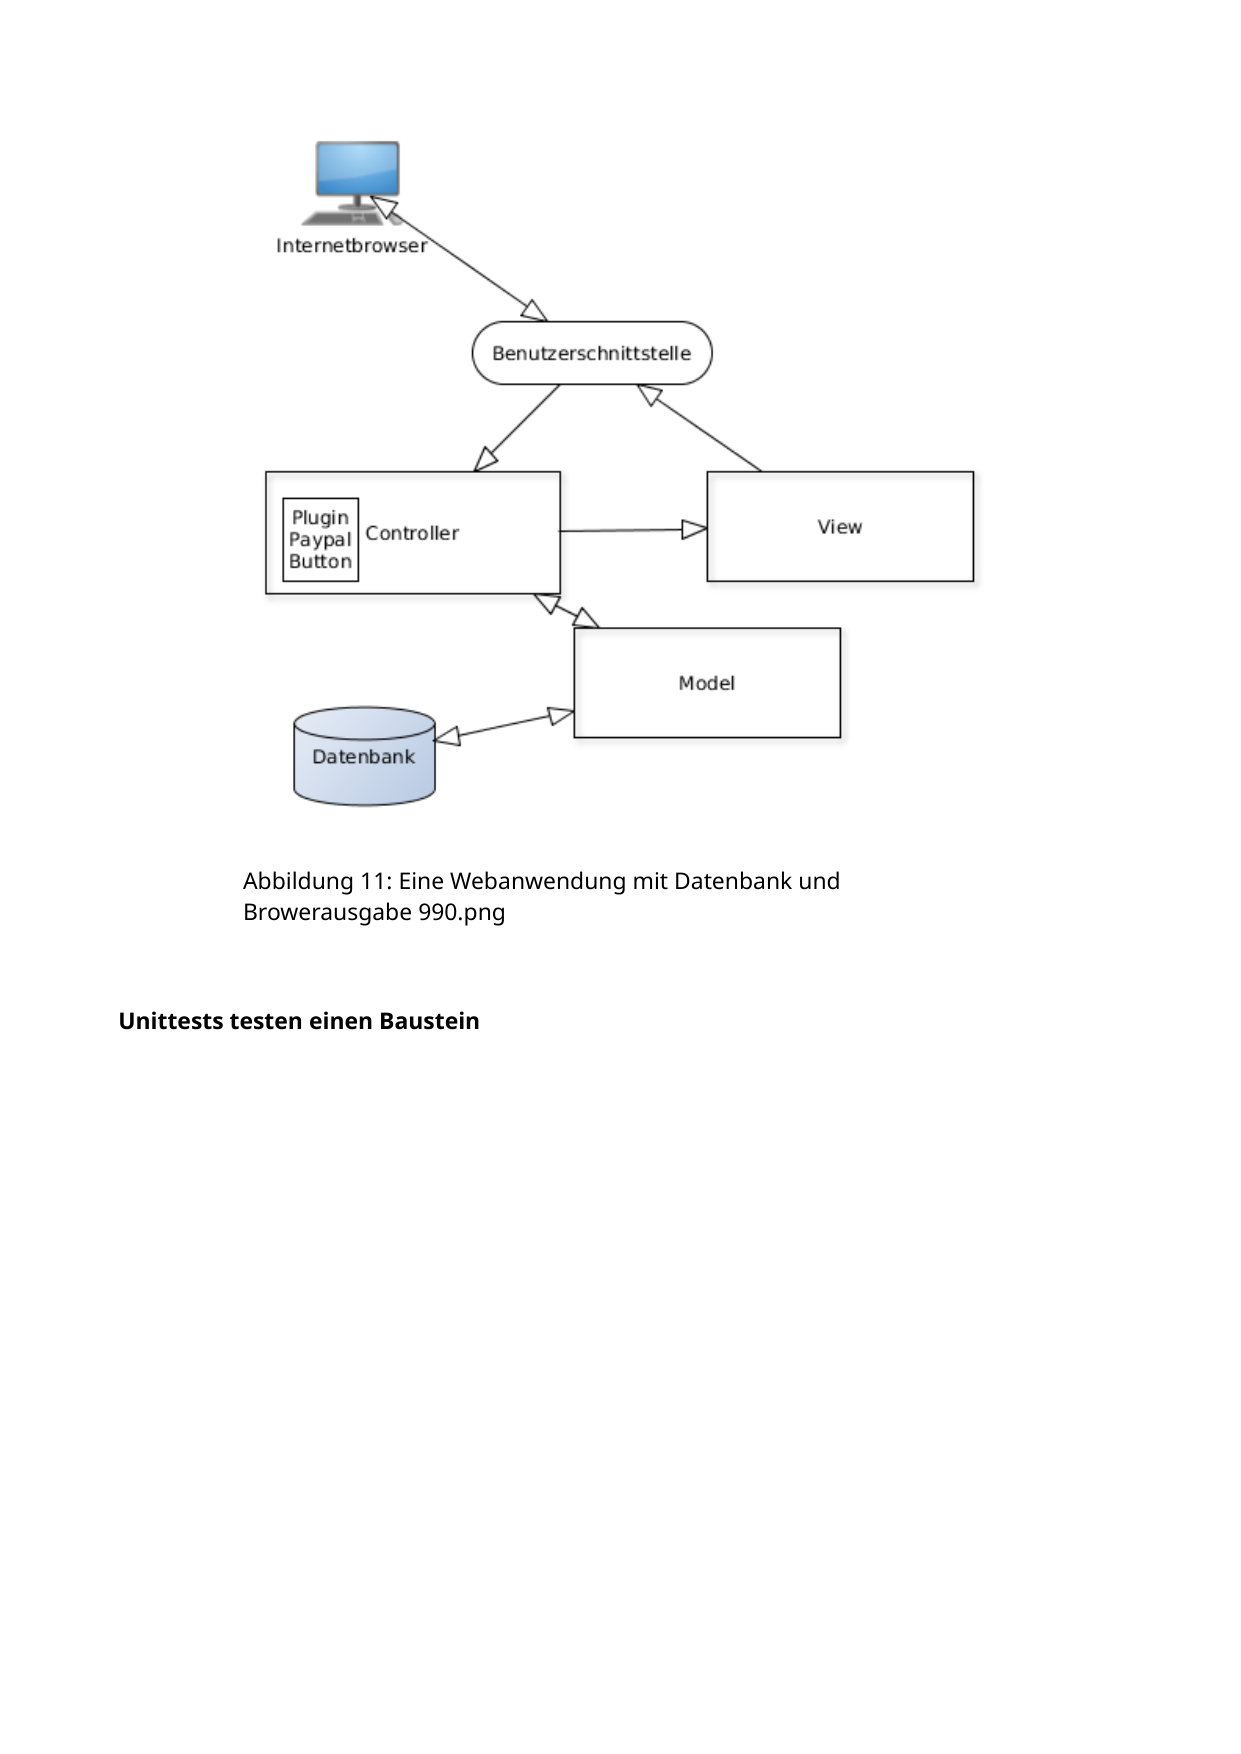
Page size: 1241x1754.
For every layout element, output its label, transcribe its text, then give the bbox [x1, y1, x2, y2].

subtitle Unittests testen einen Baustein [118, 1004, 1122, 1036]
picture [242, 118, 998, 834]
text Abbildung 11: Eine Webanwendung mit Datenbank und Browerausgabe 990.png [243, 834, 997, 927]
